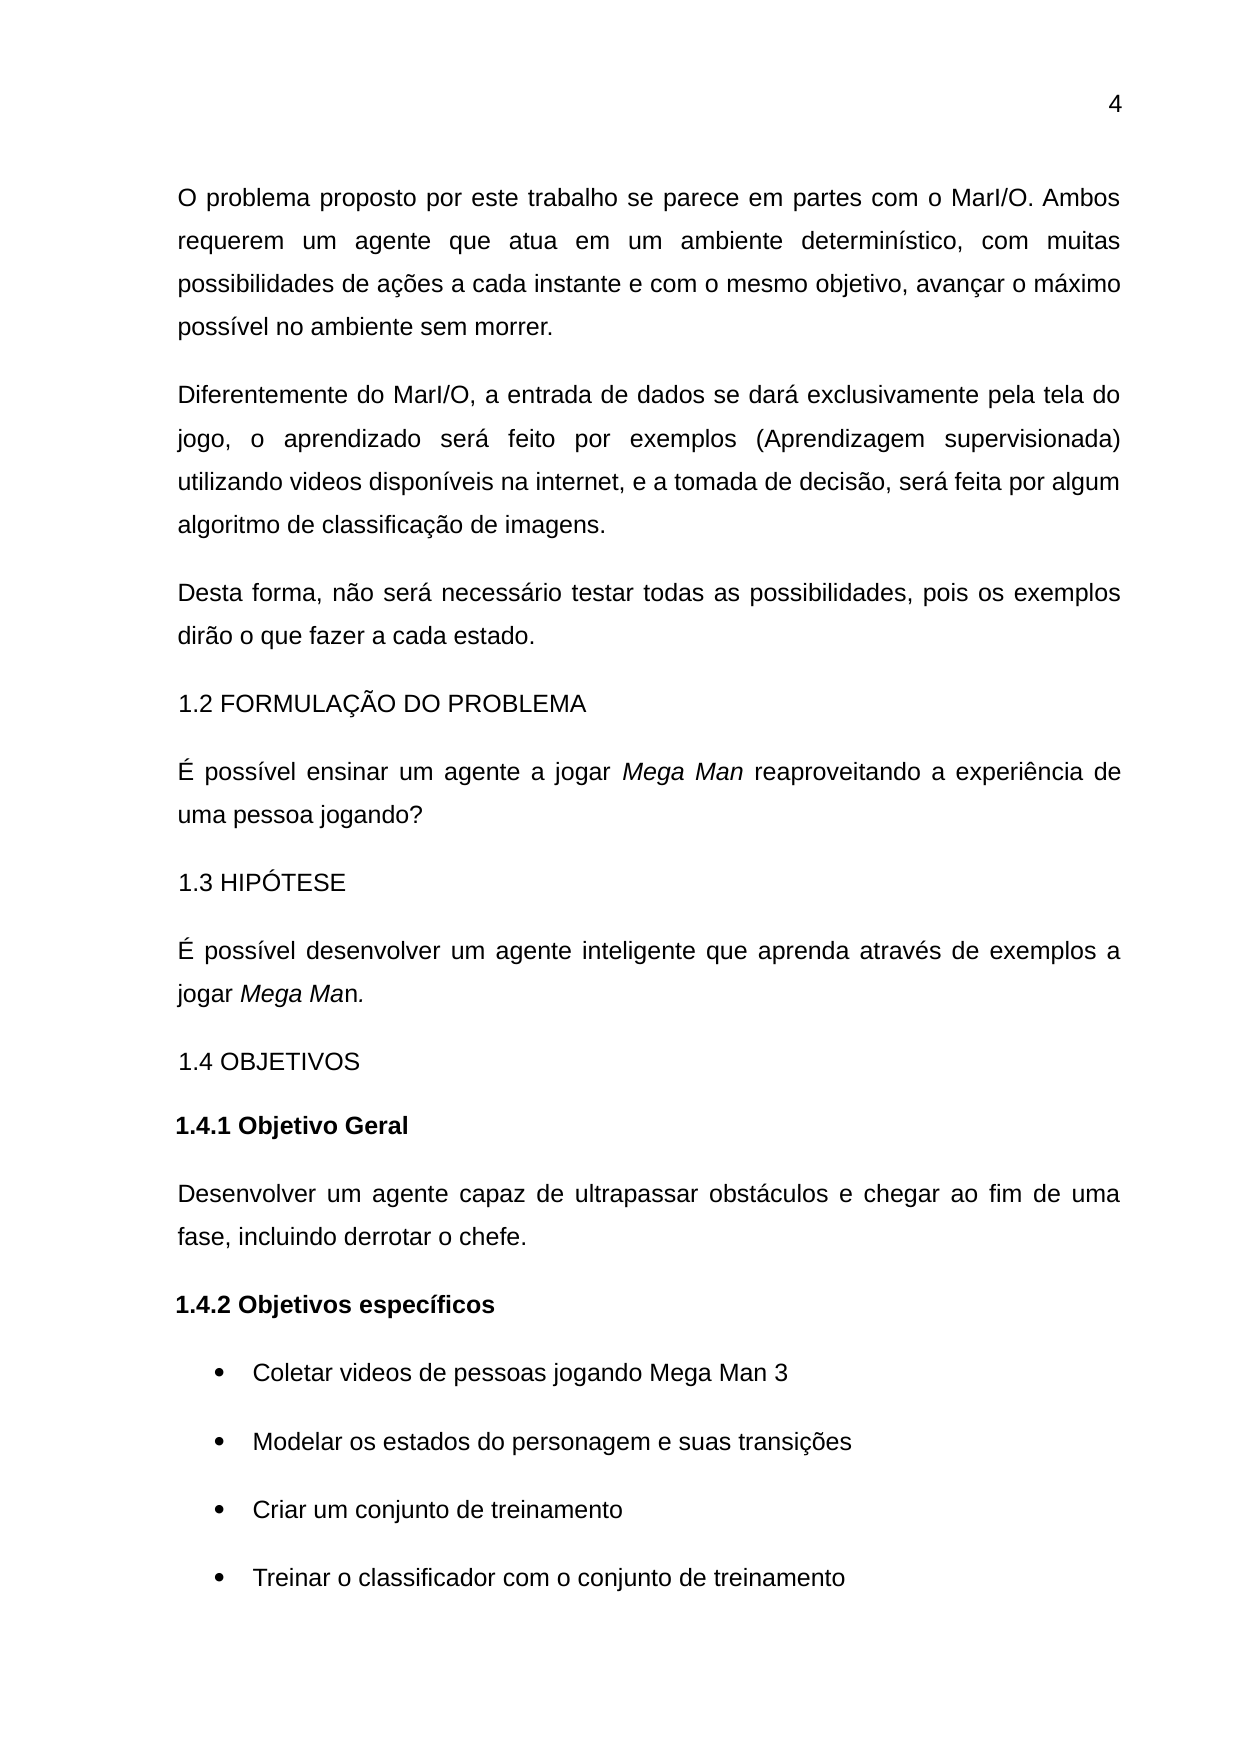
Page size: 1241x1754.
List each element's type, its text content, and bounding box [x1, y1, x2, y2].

list Criar um conjunto de treinamento [215, 1495, 1122, 1523]
subtitle HIPÓTESE [171, 868, 1122, 897]
text Desenvolver um agente capaz de ultrapassar obstáculos e chegar ao fim de uma fase, incluindo derrotar o chefe. [177, 1179, 1122, 1251]
list Coletar videos de pessoas jogando Mega Man 3 [215, 1358, 1122, 1387]
list Treinar o classificador com o conjunto de treinamento [215, 1563, 1122, 1592]
subtitle Objetivo Geral [168, 1111, 1122, 1140]
list Modelar os estados do personagem e suas transições [215, 1426, 1122, 1455]
text É possível desenvolver um agente inteligente que aprenda através de exemplos a jogar Mega Man. [177, 936, 1122, 1008]
text É possível ensinar um agente a jogar Mega Man reaproveitando a experiência de uma pessoa jogando? [177, 757, 1122, 829]
text Diferentemente do MarI/O, a entrada de dados se dará exclusivamente pela tela do jogo, o aprendizado será feito por exemplos (Aprendizagem supervisionada) utilizando videos disponíveis na internet, e a tomada de decisão, será feita por algum algoritmo de classificação de imagens. [177, 381, 1122, 539]
text Desta forma, não será necessário testar todas as possibilidades, pois os exemplos dirão o que fazer a cada estado. [177, 578, 1122, 650]
subtitle FORMULAÇÃO DO PROBLEMA [171, 689, 1122, 718]
subtitle Objetivos específicos [168, 1290, 1122, 1319]
subtitle OBJETIVOS [171, 1047, 1122, 1076]
text O problema proposto por este trabalho se parece em partes com o MarI/O. Ambos requerem um agente que atua em um ambiente determinístico, com muitas possibilidades de ações a cada instante e com o mesmo objetivo, avançar o máximo possível no ambiente sem morrer. [177, 183, 1122, 341]
